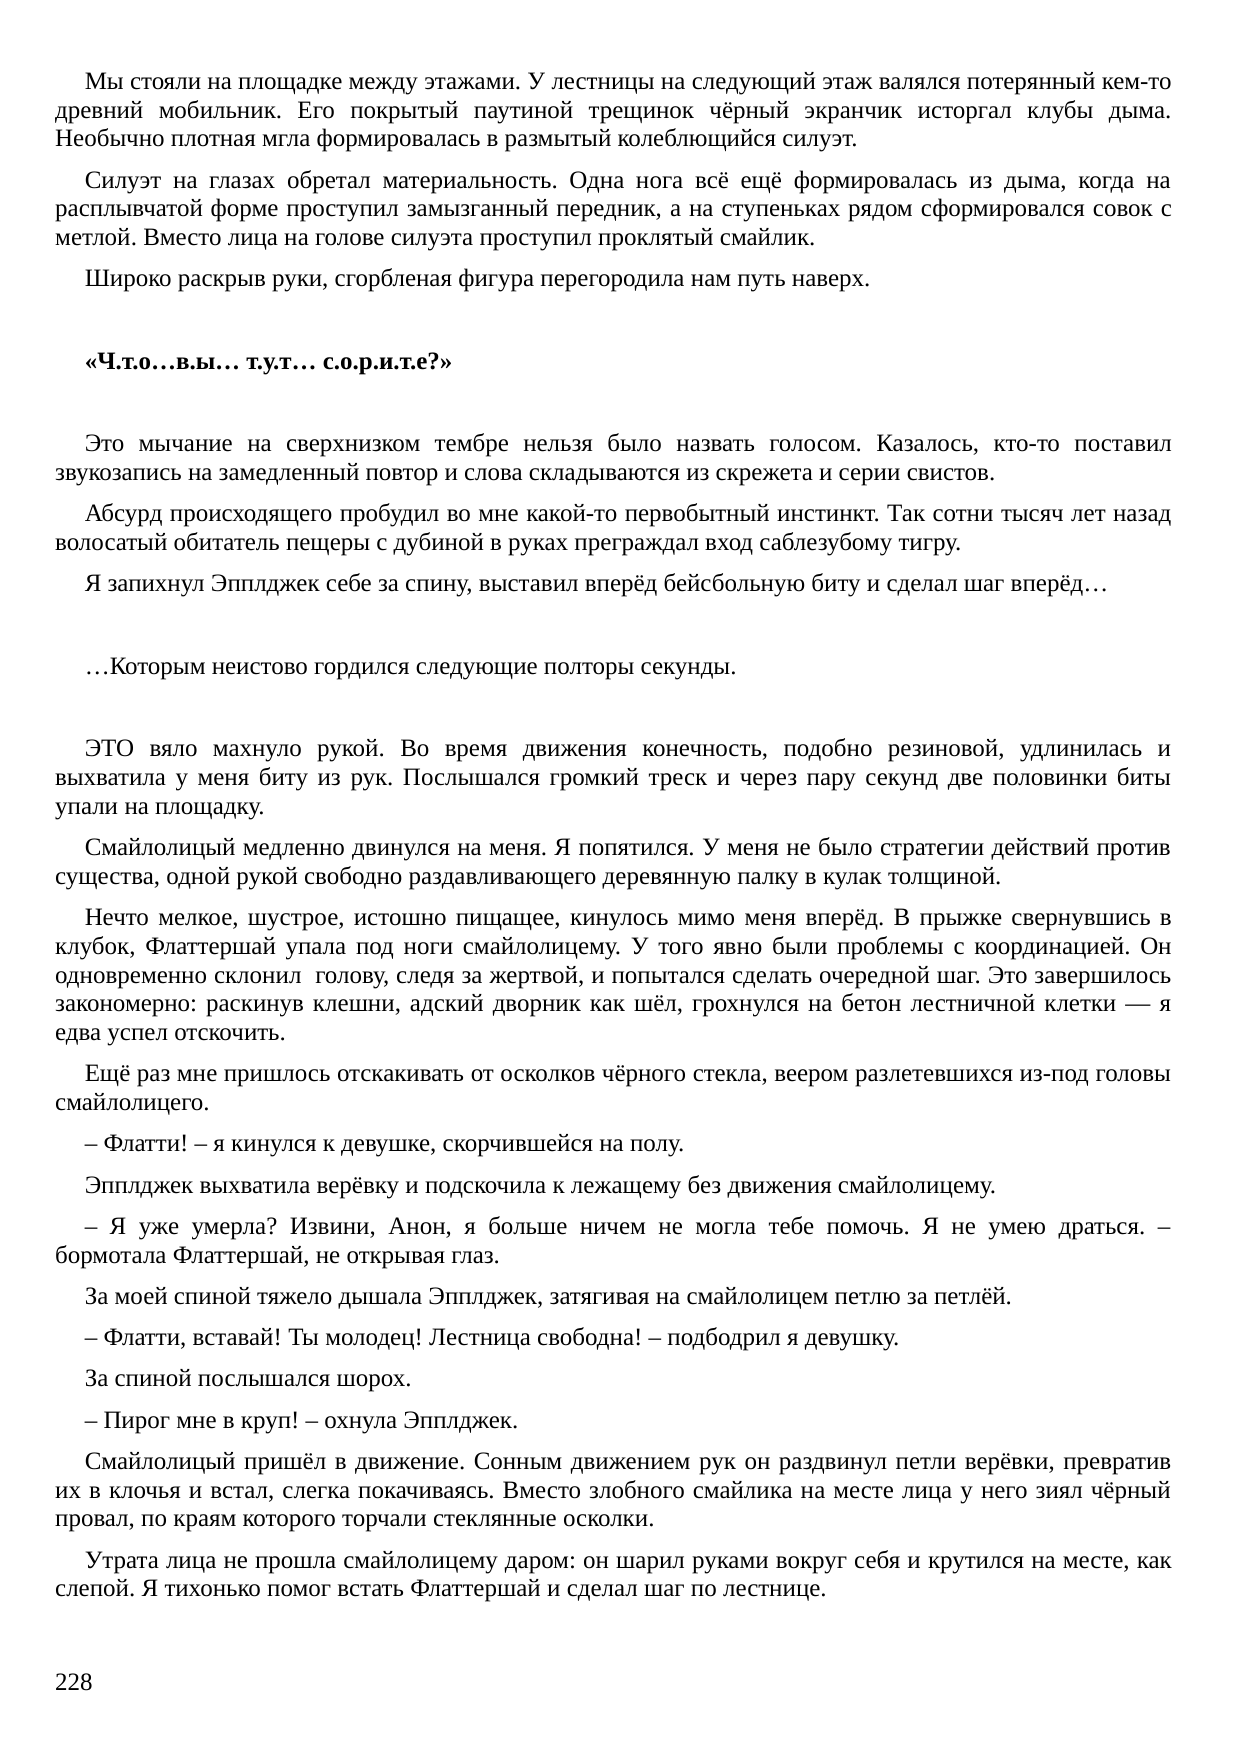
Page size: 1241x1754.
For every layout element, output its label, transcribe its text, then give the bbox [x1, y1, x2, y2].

text «Ч.т.о…в.ы… т.у.т… с.о.р.и.т.е?» [55, 346, 1173, 375]
text Абсурд происходящего пробудил во мне какой-то первобытный инстинкт. Так сотни тысяч лет назад волосатый обитатель пещеры с дубиной в руках преграждал вход саблезубому тигру. [55, 498, 1173, 556]
text …Которым неистово гордился следующие полторы секунды. [55, 651, 1173, 680]
text – Пирог мне в круп! – охнула Эпплджек. [55, 1405, 1173, 1433]
text ЭТО вяло махнуло рукой. Во время движения конечность, подобно резиновой, удлинилась и выхватила у меня биту из рук. Послышался громкий треск и через пару секунд две половинки биты упали на площадку. [55, 733, 1173, 820]
text – Я уже умерла? Извини, Анон, я больше ничем не могла тебе помочь. Я не умею драться. – бормотала Флаттершай, не открывая глаз. [55, 1211, 1173, 1268]
text Мы стояли на площадке между этажами. У лестницы на следующий этаж валялся потерянный кем-то древний мобильник. Его покрытый паутиной трещинок чёрный экранчик исторгал клубы дыма. Необычно плотная мгла формировалась в размытый колеблющийся силуэт. [55, 66, 1173, 152]
text Силуэт на глазах обретал материальность. Одна нога всё ещё формировалась из дыма, когда на расплывчатой форме проступил замызганный передник, а на ступеньках рядом сформировался совок с метлой. Вместо лица на голове силуэта проступил проклятый смайлик. [55, 165, 1173, 251]
text Ещё раз мне пришлось отскакивать от осколков чёрного стекла, веером разлетевшихся из-под головы смайлолицего. [55, 1058, 1173, 1116]
text Смайлолицый пришёл в движение. Сонным движением рук он раздвинул петли верёвки, превратив их в клочья и встал, слегка покачиваясь. Вместо злобного смайлика на месте лица у него зиял чёрный провал, по краям которого торчали стеклянные осколки. [55, 1446, 1173, 1532]
text – Флатти, вставай! Ты молодец! Лестница свободна! – подбодрил я девушку. [55, 1322, 1173, 1351]
text Широко раскрыв руки, сгорбленая фигура перегородила нам путь наверх. [55, 263, 1173, 292]
text За спиной послышался шорох. [55, 1363, 1173, 1392]
text Смайлолицый медленно двинулся на меня. Я попятился. У меня не было стратегии действий против существа, одной рукой свободно раздавливающего деревянную палку в кулак толщиной. [55, 832, 1173, 890]
text Я запихнул Эпплджек себе за спину, выставил вперёд бейсбольную биту и сделал шаг вперёд… [55, 568, 1173, 597]
text Нечто мелкое, шустрое, истошно пищащее, кинулось мимо меня вперёд. В прыжке свернувшись в клубок, Флаттершай упала под ноги смайлолицему. У того явно были проблемы с координацией. Он одновременно склонил голову, следя за жертвой, и попытался сделать очередной шаг. Это завершилось закономерно: раскинув клешни, адский дворник как шёл, грохнулся на бетон лестничной клетки — я едва успел отскочить. [55, 902, 1173, 1046]
text Эпплджек выхватила верёвку и подскочила к лежащему без движения смайлолицему. [55, 1170, 1173, 1198]
text Это мычание на сверхнизком тембре нельзя было назвать голосом. Казалось, кто-то поставил звукозапись на замедленный повтор и слова складываются из скрежета и серии свистов. [55, 428, 1173, 486]
text Утрата лица не прошла смайлолицему даром: он шарил руками вокруг себя и крутился на месте, как слепой. Я тихонько помог встать Флаттершай и сделал шаг по лестнице. [55, 1545, 1173, 1602]
text За моей спиной тяжело дышала Эпплджек, затягивая на смайлолицем петлю за петлёй. [55, 1281, 1173, 1310]
text – Флатти! – я кинулся к девушке, скорчившейся на полу. [55, 1128, 1173, 1157]
